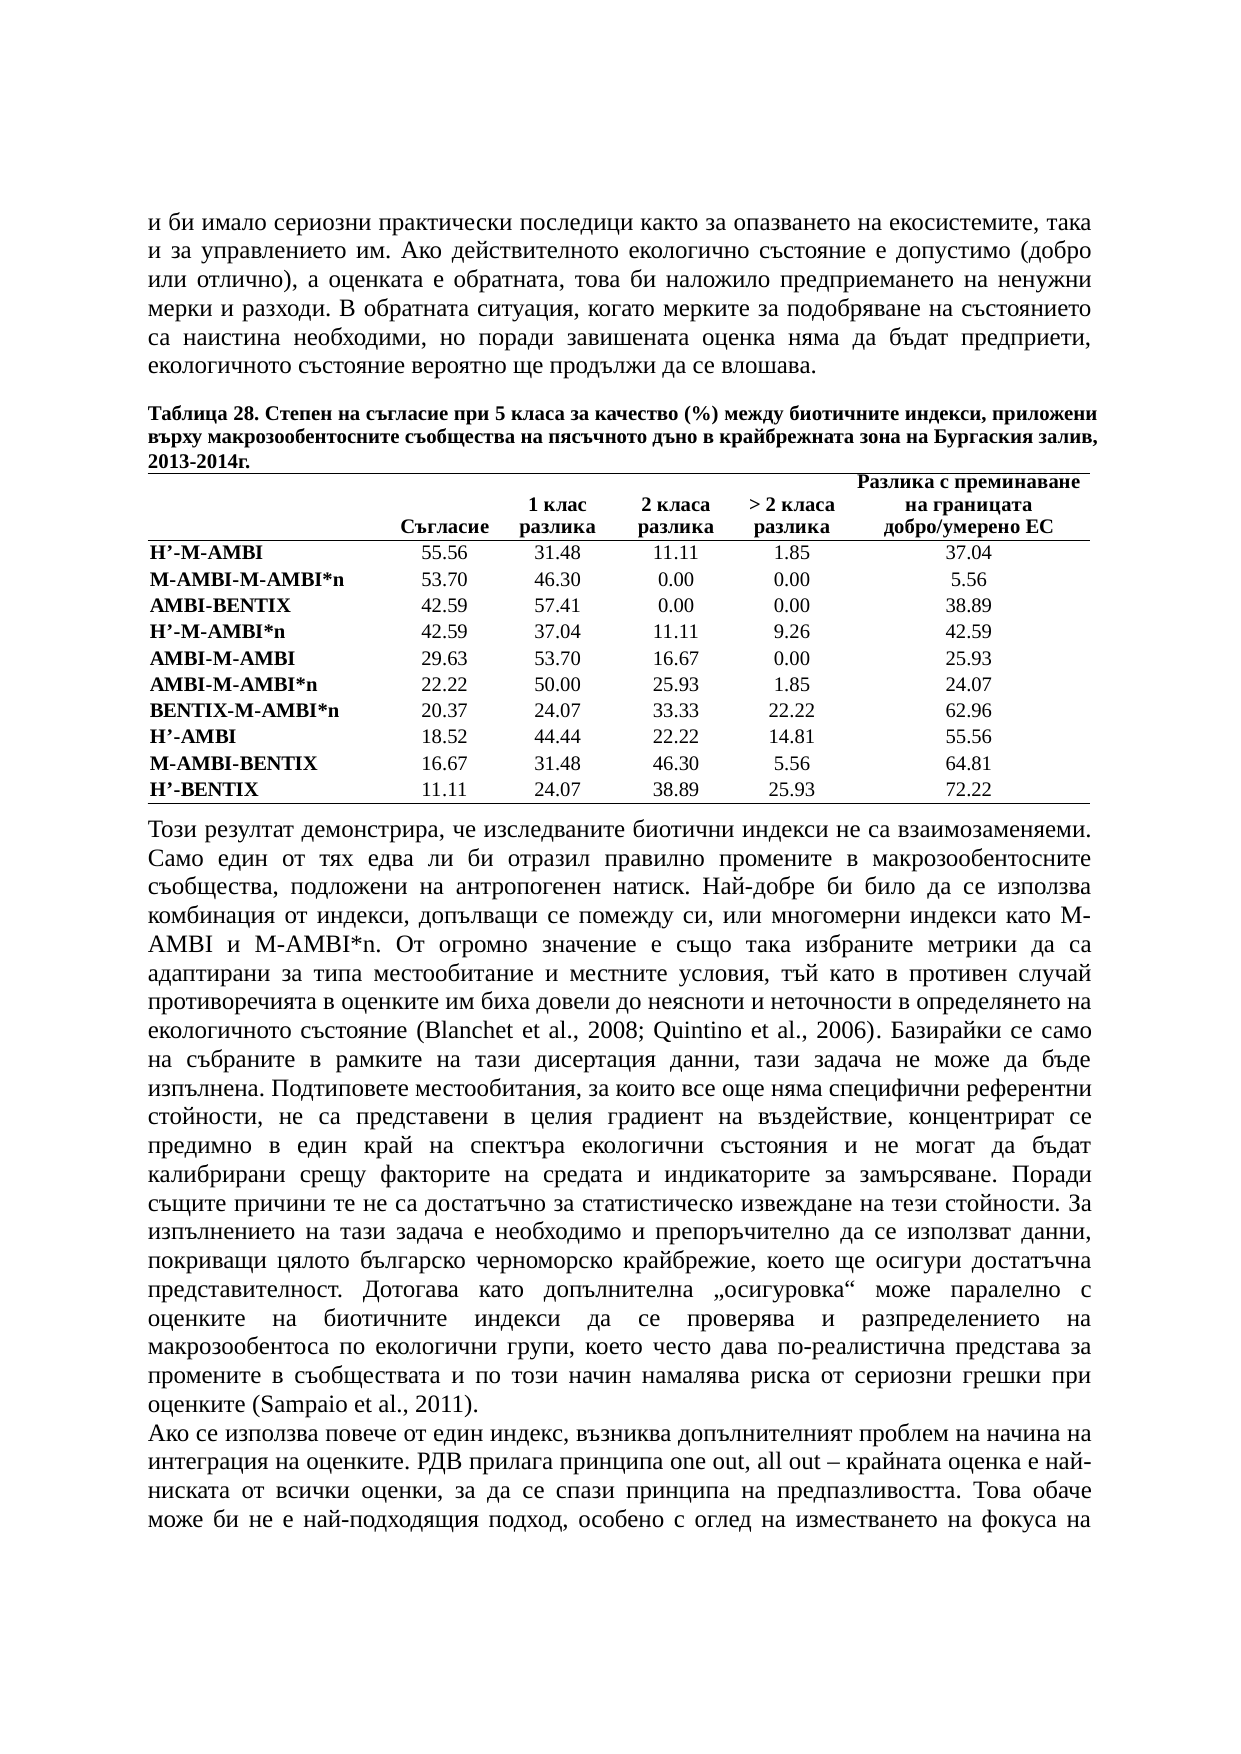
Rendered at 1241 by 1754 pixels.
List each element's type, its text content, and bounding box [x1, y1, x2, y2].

text Ако се използва повече от един индекс, възниква допълнителният проблем на начина на интеграция на оценките. РДВ прилага принципа one out, all out – крайната оценка е най-ниската от всички оценки, за да се спази принципа на предпазливостта. Това обаче може би не е най-подходящия подход, особено с оглед на изместването на фокуса на [148, 1418, 1093, 1533]
text и би имало сериозни практически последици както за опазването на екосистемите, така и за управлението им. Ако действителното екологично състояние е допустимо (добро или отлично), а оценката е обратната, това би наложило предприемането на ненужни мерки и разходи. В обратната ситуация, когато мерките за подобряване на състоянието са наистина необходими, но поради завишената оценка няма да бъдат предприети, екологичното състояние вероятно ще продължи да се влошава. [148, 207, 1093, 379]
text Този резултат демонстрира, че изследваните биотични индекси не са взаимозаменяеми. Само един от тях едва ли би отразил правилно промените в макрозообентосните съобщества, подложени на антропогенен натиск. Най-добре би било да се използва комбинация от индекси, допълващи се помежду си, или многомерни индекси като M-AMBI и M-AMBI*n. От огромно значение е също така избраните метрики да са адаптирани за типа местообитание и местните условия, тъй като в противен случай противоречията в оценките им биха довели до неясноти и неточности в определянето на екологичното състояние (Blanchet et al., 2008; Quintino et al., 2006). Базирайки се само на събраните в рамките на тази дисертация данни, тази задача не може да бъде изпълнена. Подтиповете местообитания, за които все още няма специфични референтни стойности, не са представени в целия градиент на въздействие, концентрират се предимно в един край на спектъра екологични състояния и не могат да бъдат калибрирани срещу факторите на средата и индикаторите за замърсяване. Поради същите причини те не са достатъчно за статистическо извеждане на тези стойности. За изпълнението на тази задача е необходимо и препоръчително да се използват данни, покриващи цялото българско черноморско крайбрежие, което ще осигури достатъчна представителност. Дотогава като допълнителна „осигуровка“ може паралелно с оценките на биотичните индекси да се проверява и разпределението на макрозообентоса по екологични групи, което често дава по-реалистична представа за промените в съобществата и по този начин намалява риска от сериозни грешки при оценките (Sampaio et al., 2011). [148, 814, 1093, 1418]
text Таблица 28. Степен на съгласие при 5 класа за качество (%) между биотичните индекси, приложени върху макрозообентосните съобщества на пясъчното дъно в крайбрежната зона на Бургаския залив, 2013-2014г. [148, 400, 1099, 805]
